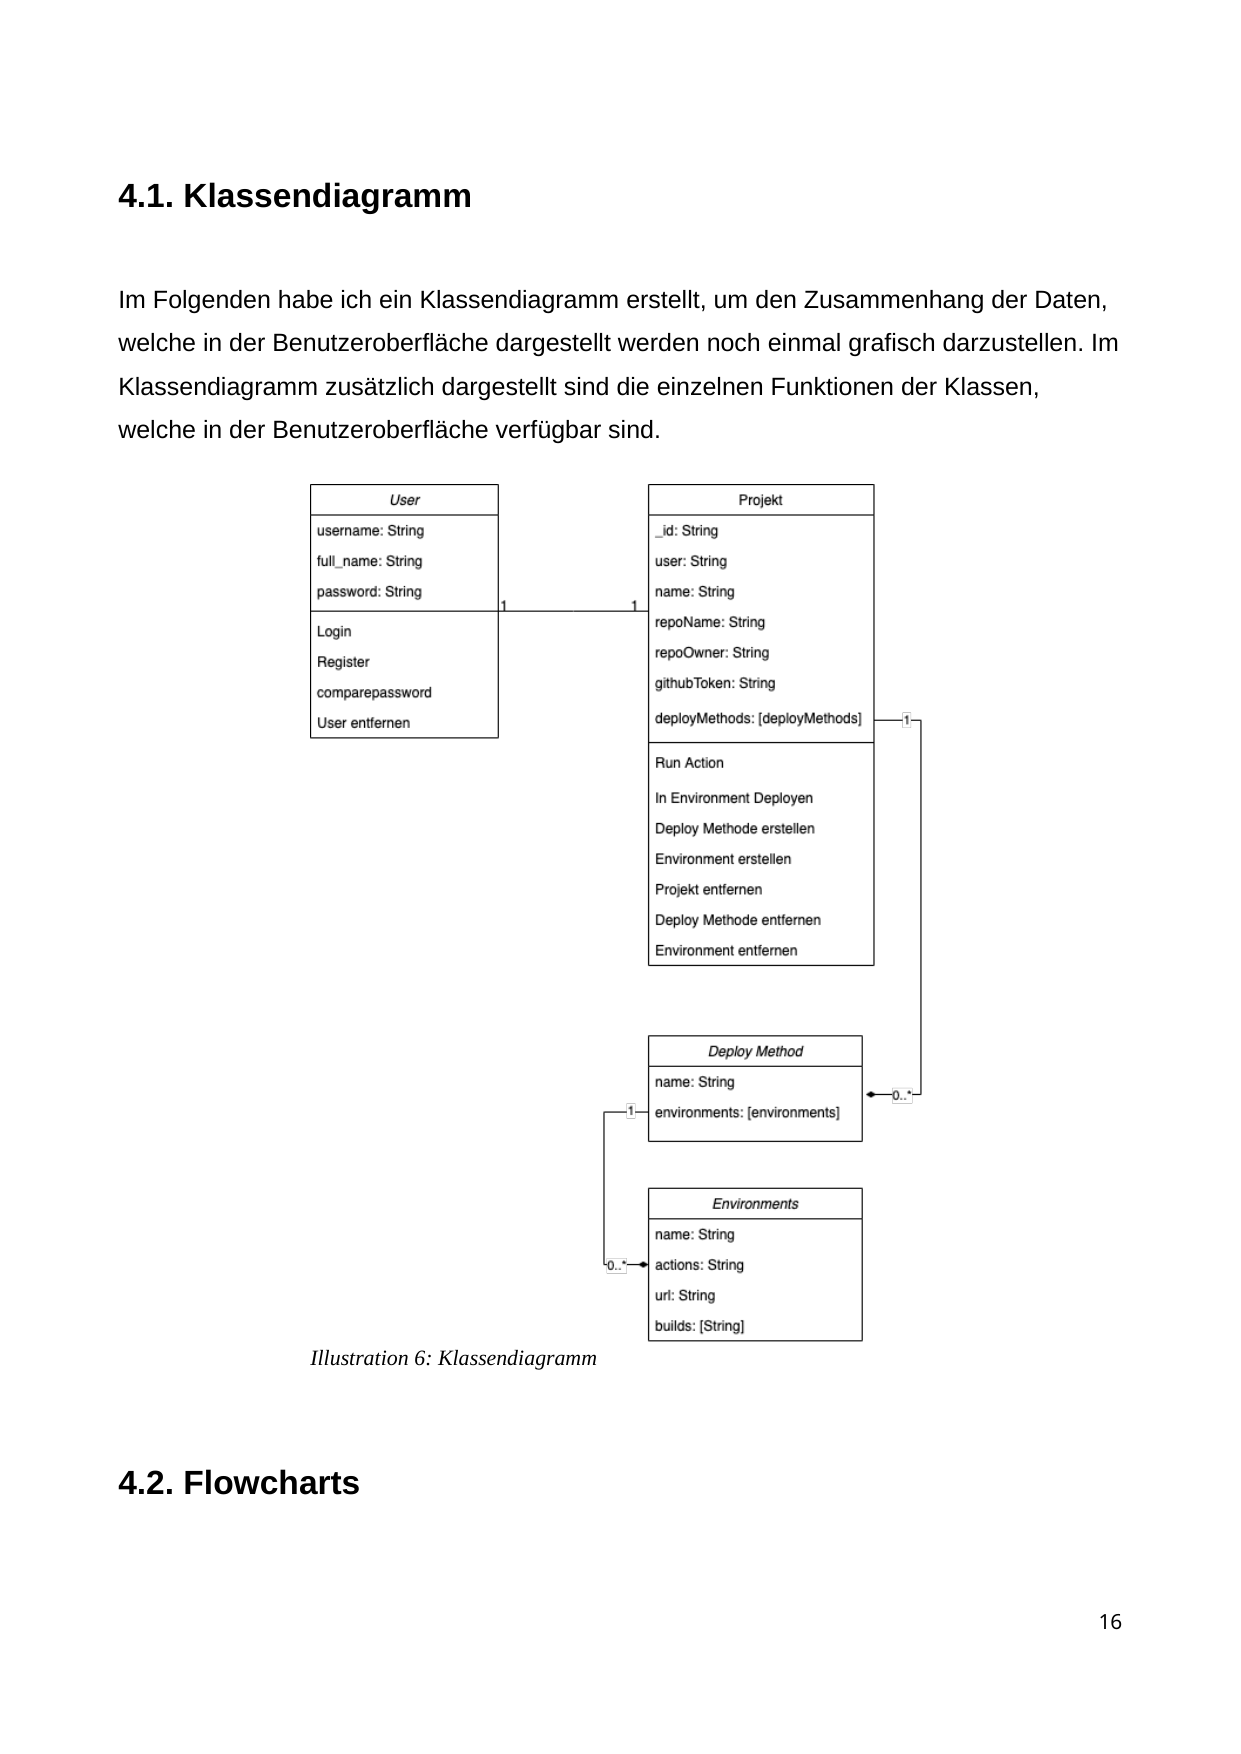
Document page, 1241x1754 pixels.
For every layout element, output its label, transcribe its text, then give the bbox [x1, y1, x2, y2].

picture [310, 484, 930, 1345]
subtitle 4.2. Flowcharts [118, 1463, 1122, 1502]
text Im Folgenden habe ich ein Klassendiagramm erstellt, um den Zusammenhang der Daten, welche in der Benutzeroberfläche dargestellt werden noch einmal grafisch darzustellen. Im Klassendiagramm zusätzlich dargestellt sind die einzelnen Funktionen der Klassen, welche in der Benutzeroberfläche verfügbar sind. [118, 285, 1122, 443]
text Illustration 6: Klassendiagramm [310, 1345, 930, 1370]
subtitle 4.1. Klassendiagramm [118, 176, 1122, 215]
